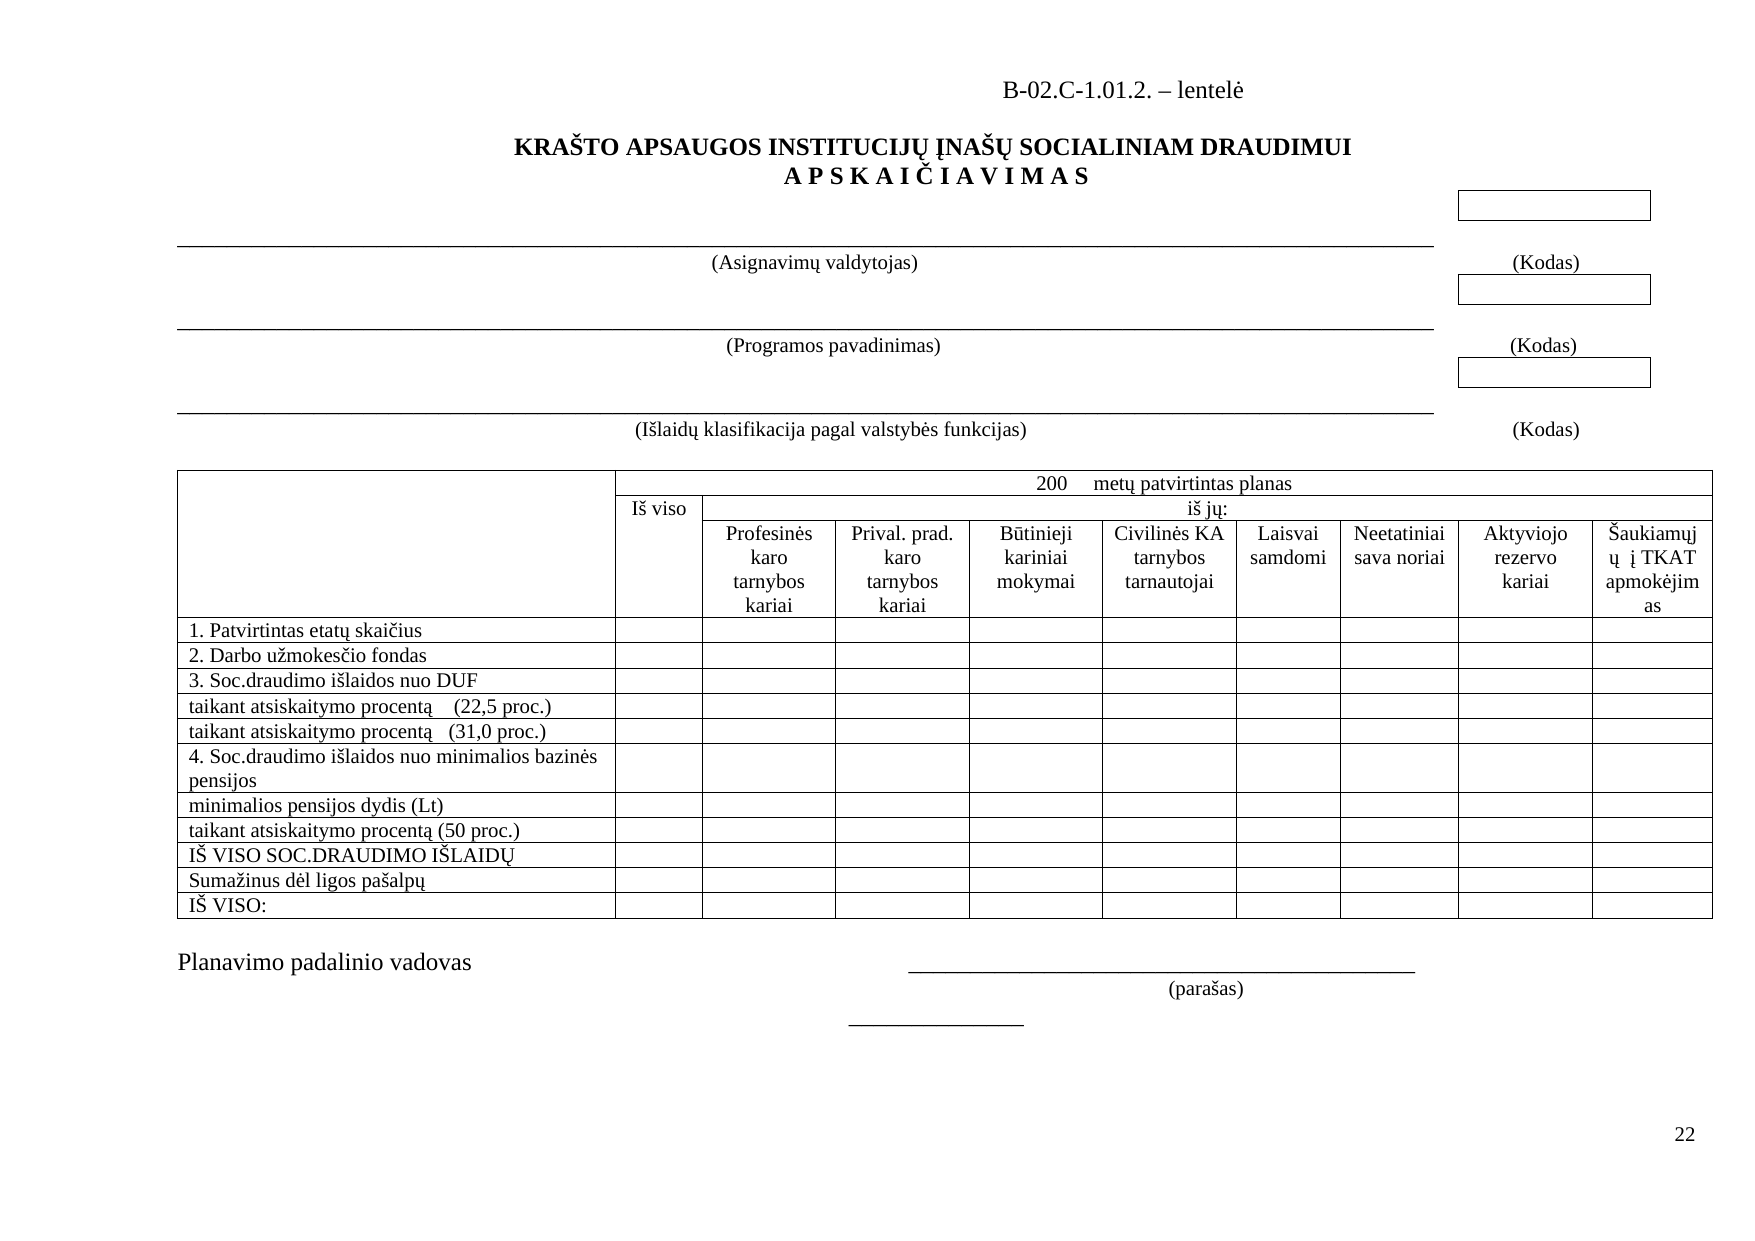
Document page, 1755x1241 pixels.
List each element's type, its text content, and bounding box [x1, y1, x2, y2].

table_cell [1593, 744, 1712, 792]
table_cell [970, 719, 1102, 743]
table_cell [1237, 843, 1340, 867]
table_cell 4. Soc.draudimo išlaidos nuo minimalios bazinės pensijos [178, 744, 615, 792]
table_cell Būtinieji kariniai mokymai [970, 521, 1102, 617]
table_cell [1593, 893, 1712, 917]
table_cell [970, 643, 1102, 667]
table_cell [836, 843, 969, 867]
table_cell [616, 744, 702, 792]
text APSKAIČIAVIMAS [177, 161, 1695, 190]
table_cell Profesinės karo tarnybos kariai [703, 521, 835, 617]
table_cell [703, 843, 835, 867]
table_cell [1593, 669, 1712, 692]
table_cell [616, 643, 702, 667]
table_cell [1459, 669, 1592, 692]
table_cell [1103, 618, 1236, 642]
table_cell [1341, 618, 1458, 642]
table_cell Šaukiamųjų į TKAT apmokėjimas [1593, 521, 1712, 617]
table_cell taikant atsiskaitymo procentą (22,5 proc.) [178, 694, 615, 718]
table_cell [1593, 643, 1712, 667]
table_cell Iš viso [616, 496, 702, 617]
table_cell minimalios pensijos dydis (Lt) [178, 793, 615, 817]
table_cell [1593, 694, 1712, 718]
table_cell IŠ VISO: [178, 893, 615, 917]
table_cell [1341, 868, 1458, 892]
table_cell [1237, 818, 1340, 842]
table_cell [1237, 793, 1340, 817]
table_cell [836, 744, 969, 792]
table_header [1459, 191, 1650, 220]
table_cell [616, 618, 702, 642]
table_cell [836, 669, 969, 692]
table_cell [616, 818, 702, 842]
table_cell [1341, 843, 1458, 867]
table_cell [1459, 843, 1592, 867]
table_cell taikant atsiskaitymo procentą (50 proc.) [178, 818, 615, 842]
table_cell [1459, 868, 1592, 892]
table_cell [1593, 843, 1712, 867]
table_cell IŠ VISO SOC.DRAUDIMO IŠLAIDŲ [178, 843, 615, 867]
table_cell [1341, 643, 1458, 667]
table_cell [703, 618, 835, 642]
table_cell [1459, 893, 1592, 917]
table_cell [1341, 893, 1458, 917]
table_cell [1103, 744, 1236, 792]
table_cell [1341, 744, 1458, 792]
table_cell [703, 793, 835, 817]
table_cell Aktyviojo rezervo kariai [1459, 521, 1592, 617]
table_cell [1341, 719, 1458, 743]
text (Išlaidų klasifikacija pagal valstybės funkcijas) (Kodas) [177, 417, 1695, 441]
table_cell [1593, 868, 1712, 892]
table_cell [970, 694, 1102, 718]
table_cell 1. Patvirtintas etatų skaičius [178, 618, 615, 642]
table_cell Sumažinus dėl ligos pašalpų [178, 868, 615, 892]
table_cell [616, 868, 702, 892]
table_cell [616, 719, 702, 743]
table_cell [703, 868, 835, 892]
table_cell [970, 669, 1102, 692]
table_cell [616, 843, 702, 867]
table_cell [703, 669, 835, 692]
table_cell taikant atsiskaitymo procentą (31,0 proc.) [178, 719, 615, 743]
table_cell [703, 744, 835, 792]
table_cell 3. Soc.draudimo išlaidos nuo DUF [178, 669, 615, 692]
table_cell [1459, 818, 1592, 842]
table_cell [836, 618, 969, 642]
table_cell [1237, 744, 1340, 792]
table_cell [1341, 793, 1458, 817]
table_cell [703, 719, 835, 743]
table_cell [836, 719, 969, 743]
table_cell 2. Darbo užmokesčio fondas [178, 643, 615, 667]
table_cell [1103, 893, 1236, 917]
text ______________ [177, 1000, 1695, 1029]
table_cell [1593, 618, 1712, 642]
table_cell [970, 744, 1102, 792]
table_cell [836, 818, 969, 842]
table_cell [836, 643, 969, 667]
table_cell [970, 793, 1102, 817]
table_cell [970, 818, 1102, 842]
table_cell [1459, 719, 1592, 743]
table_cell [1103, 818, 1236, 842]
table_cell [616, 893, 702, 917]
table_cell [1103, 719, 1236, 743]
table_cell [1341, 818, 1458, 842]
table_cell [1103, 793, 1236, 817]
table_cell Laisvai samdomi [1237, 521, 1340, 617]
text (Asignavimų valdytojas) (Kodas) [177, 249, 1695, 274]
table_cell Neetatiniai sava noriai [1341, 521, 1458, 617]
text B-02.C-1.01.2. – lentelė [177, 75, 1695, 104]
table_header [1459, 275, 1650, 303]
table_cell [836, 694, 969, 718]
table_cell [703, 694, 835, 718]
table_cell [1237, 719, 1340, 743]
table_header [1459, 358, 1650, 387]
table_cell iš jų: [703, 496, 1712, 520]
table_cell [836, 793, 969, 817]
table_cell [616, 669, 702, 692]
table_cell [1459, 694, 1592, 718]
table_cell [616, 793, 702, 817]
text KRAŠTO APSAUGOS INSTITUCIJŲ ĮNAŠŲ SOCIALINIAM DRAUDIMUI [177, 132, 1695, 161]
table_cell [1237, 694, 1340, 718]
table_cell [1593, 818, 1712, 842]
text (parašas) [177, 976, 1695, 1000]
table_cell [1237, 669, 1340, 692]
table_cell [1593, 719, 1712, 743]
table_cell [970, 843, 1102, 867]
table_cell [1103, 694, 1236, 718]
table_cell [970, 618, 1102, 642]
table_cell [703, 893, 835, 917]
table_cell Prival. prad. karo tarnybos kariai [836, 521, 969, 617]
table_cell [1237, 893, 1340, 917]
table_cell [703, 818, 835, 842]
table_cell [1103, 843, 1236, 867]
text Planavimo padalinio vadovas [177, 947, 1695, 976]
table_cell [970, 868, 1102, 892]
table_cell [836, 893, 969, 917]
table_cell [616, 694, 702, 718]
table_cell Civilinės KA tarnybos tarnautojai [1103, 521, 1236, 617]
text (Programos pavadinimas) (Kodas) [177, 333, 1695, 357]
table_cell [1103, 669, 1236, 692]
table_cell [836, 868, 969, 892]
table_cell [1237, 868, 1340, 892]
table_cell [1593, 793, 1712, 817]
table_cell [1459, 643, 1592, 667]
table_cell [1341, 694, 1458, 718]
table_header 200 metų patvirtintas planas [616, 471, 1712, 495]
table_cell [970, 893, 1102, 917]
table_cell [1459, 793, 1592, 817]
table_cell [703, 643, 835, 667]
table_cell [1237, 643, 1340, 667]
table_header [178, 471, 615, 617]
table_cell [1341, 669, 1458, 692]
table_cell [1103, 868, 1236, 892]
table_cell [1237, 618, 1340, 642]
table_cell [1459, 744, 1592, 792]
table_cell [1103, 643, 1236, 667]
table_cell [1459, 618, 1592, 642]
